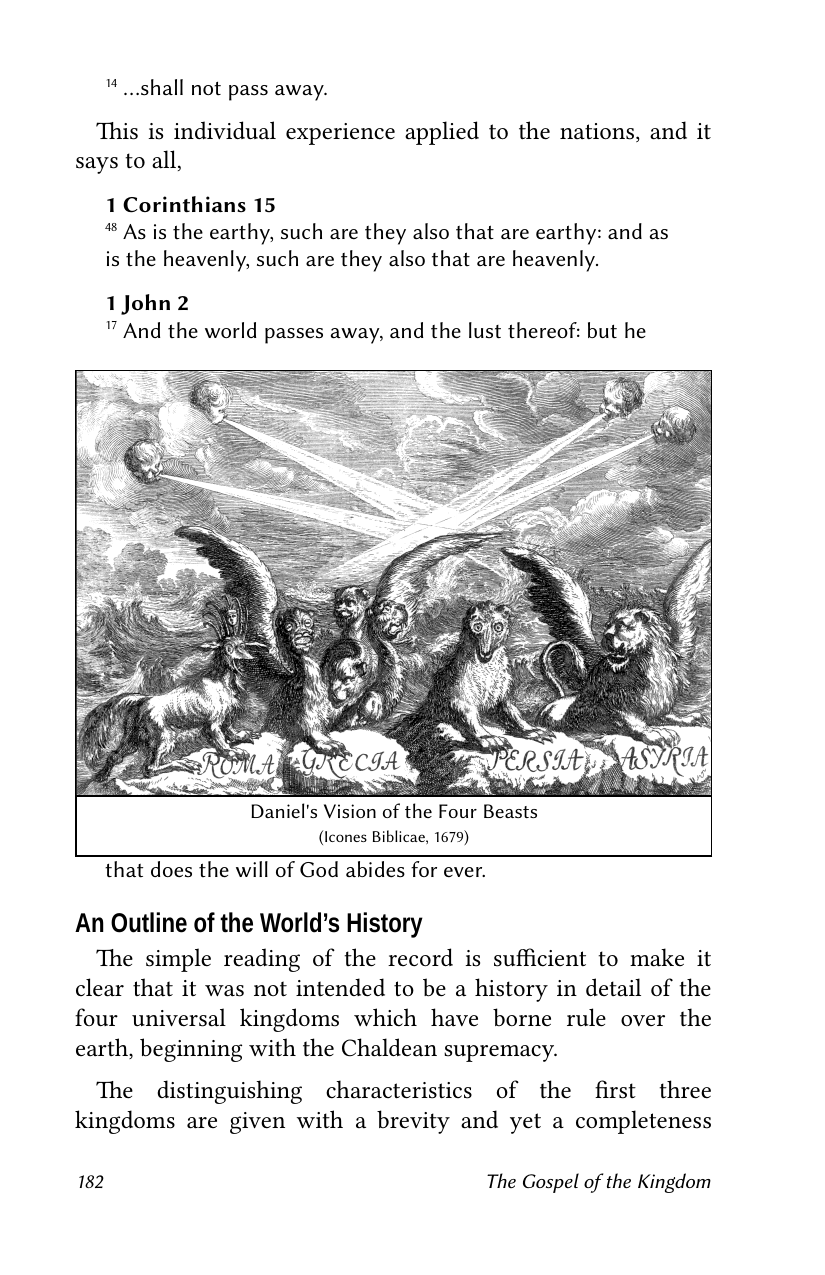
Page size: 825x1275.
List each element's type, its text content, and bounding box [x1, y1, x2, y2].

picture [76, 371, 711, 795]
text that does the will of God abides for ever. [105, 857, 682, 883]
text Daniel's Vision of the Four Beasts [77, 797, 711, 824]
text 1 John 2 [105, 290, 712, 316]
text 17 And the world passes away, and the lust thereof: but he [105, 318, 682, 370]
subtitle An Outline of the World’s History [75, 907, 712, 938]
text 14 ...shall not pass away. [105, 75, 682, 101]
text This is individual experience applied to the nations, and it says to all, [75, 117, 712, 175]
text The distinguishing characteristics of the first three kingdoms are given with a brevity and yet a completeness [75, 1076, 712, 1134]
text 1 Corinthians 15 [105, 191, 712, 218]
text 48 As is the earthy, such are they also that are earthy: and as is the heavenly, such are they also that are heavenly. [105, 219, 682, 272]
text (Icones Biblicae, 1679) [77, 827, 711, 846]
text The simple reading of the record is sufficient to make it clear that it was not intended to be a history in detail of the four universal kingdoms which have borne rule over the earth, beginning with the Chaldean supremacy. [75, 944, 712, 1063]
